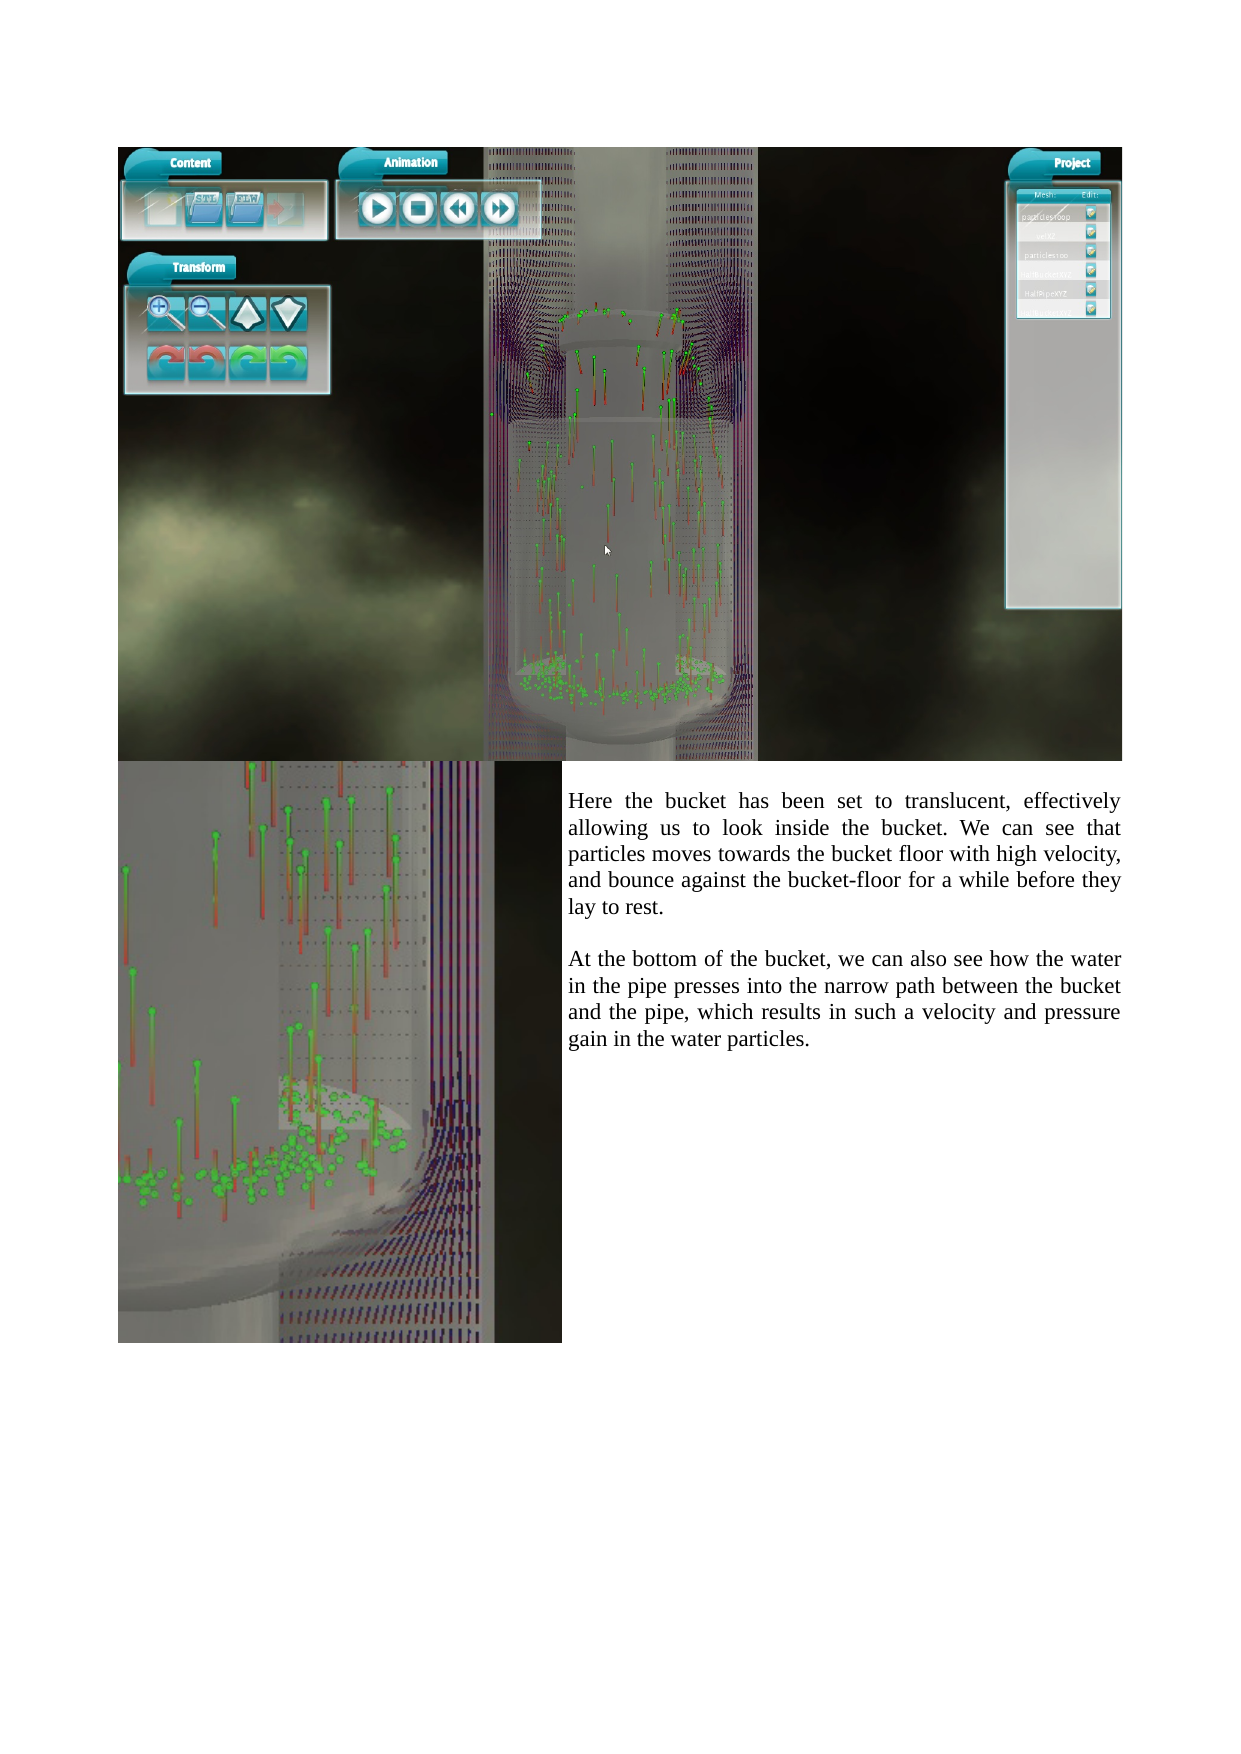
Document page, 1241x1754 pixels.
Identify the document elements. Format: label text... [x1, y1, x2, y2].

picture [118, 147, 1123, 761]
text At the bottom of the bucket, we can also see how the water in the pipe presses into the narrow path between the bucket and the pipe, which results in such a velocity and pressure gain in the water particles. [562, 946, 1122, 1051]
text Here the bucket has been set to translucent, effectively allowing us to look inside the bucket. We can see that particles moves towards the bucket floor with high velocity, and bounce against the bucket-floor for a while before they lay to rest. [562, 787, 1122, 919]
